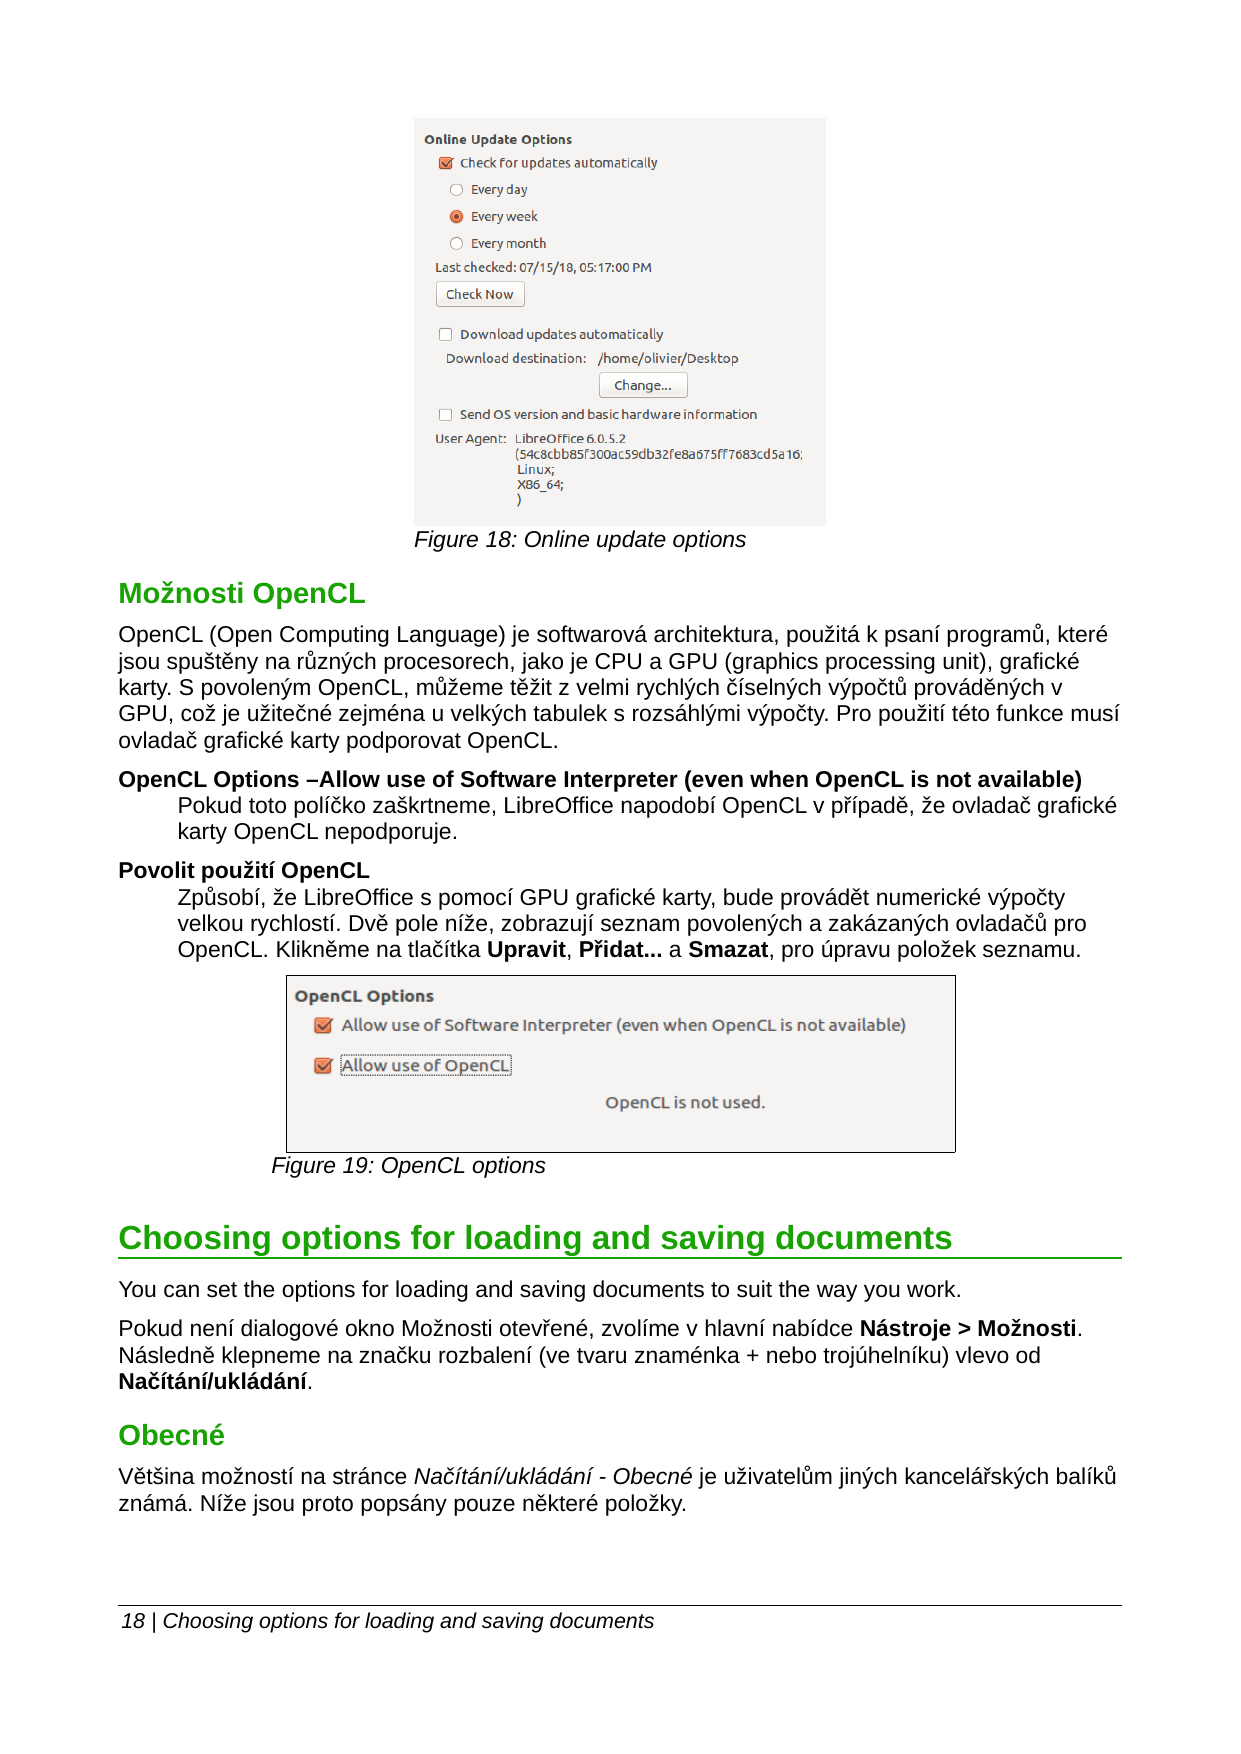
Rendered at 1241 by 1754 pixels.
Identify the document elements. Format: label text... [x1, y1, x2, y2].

subtitle Obecné [118, 1418, 1122, 1452]
text Způsobí, že LibreOffice s pomocí GPU grafické karty, bude provádět numerické výpočty velkou rychlostí. Dvě pole níže, zobrazují seznam povolených a zakázaných ovladačů pro OpenCL. Klikněme na tlačítka Upravit, Přidat... a Smazat, pro úpravu položek seznamu. [177, 883, 1122, 962]
text Povolit použití OpenCL [118, 857, 1122, 883]
text Pokud toto políčko zaškrtneme, LibreOffice napodobí OpenCL v případě, že ovladač grafické karty OpenCL nepodporuje. [177, 792, 1122, 844]
text Pokud není dialogové okno Možnosti otevřené, zvolíme v hlavní nabídce Nástroje > Možnosti. Následně klepneme na značku rozbalení (ve tvaru znaménka + nebo trojúhelníku) vlevo od Načítání/ukládání. [118, 1315, 1122, 1394]
picture [413, 118, 827, 526]
text OpenCL (Open Computing Language) je softwarová architektura, použitá k psaní programů, které jsou spuštěny na různých procesorech, jako je CPU a GPU (graphics processing unit), grafické karty. S povoleným OpenCL, můžeme těžit z velmi rychlých číselných výpočtů prováděných v GPU, což je užitečné zejména u velkých tabulek s rozsáhlými výpočty. Pro použití této funkce musí ovladač grafické karty podporovat OpenCL. [118, 621, 1122, 753]
picture [287, 976, 955, 1152]
text OpenCL Options –Allow use of Software Interpreter (even when OpenCL is not available) [118, 766, 1122, 792]
text Figure 19: OpenCL options [271, 1152, 969, 1178]
text Figure 18: Online update options [414, 526, 826, 552]
subtitle Choosing options for loading and saving documents [118, 1218, 1122, 1257]
subtitle Možnosti OpenCL [118, 576, 1122, 609]
text Většina možností na stránce Načítání/ukládání - Obecné je uživatelům jiných kancelářských balíků známá. Níže jsou proto popsány pouze některé položky. [118, 1463, 1122, 1516]
text You can set the options for loading and saving documents to suit the way you work. [118, 1276, 1122, 1303]
